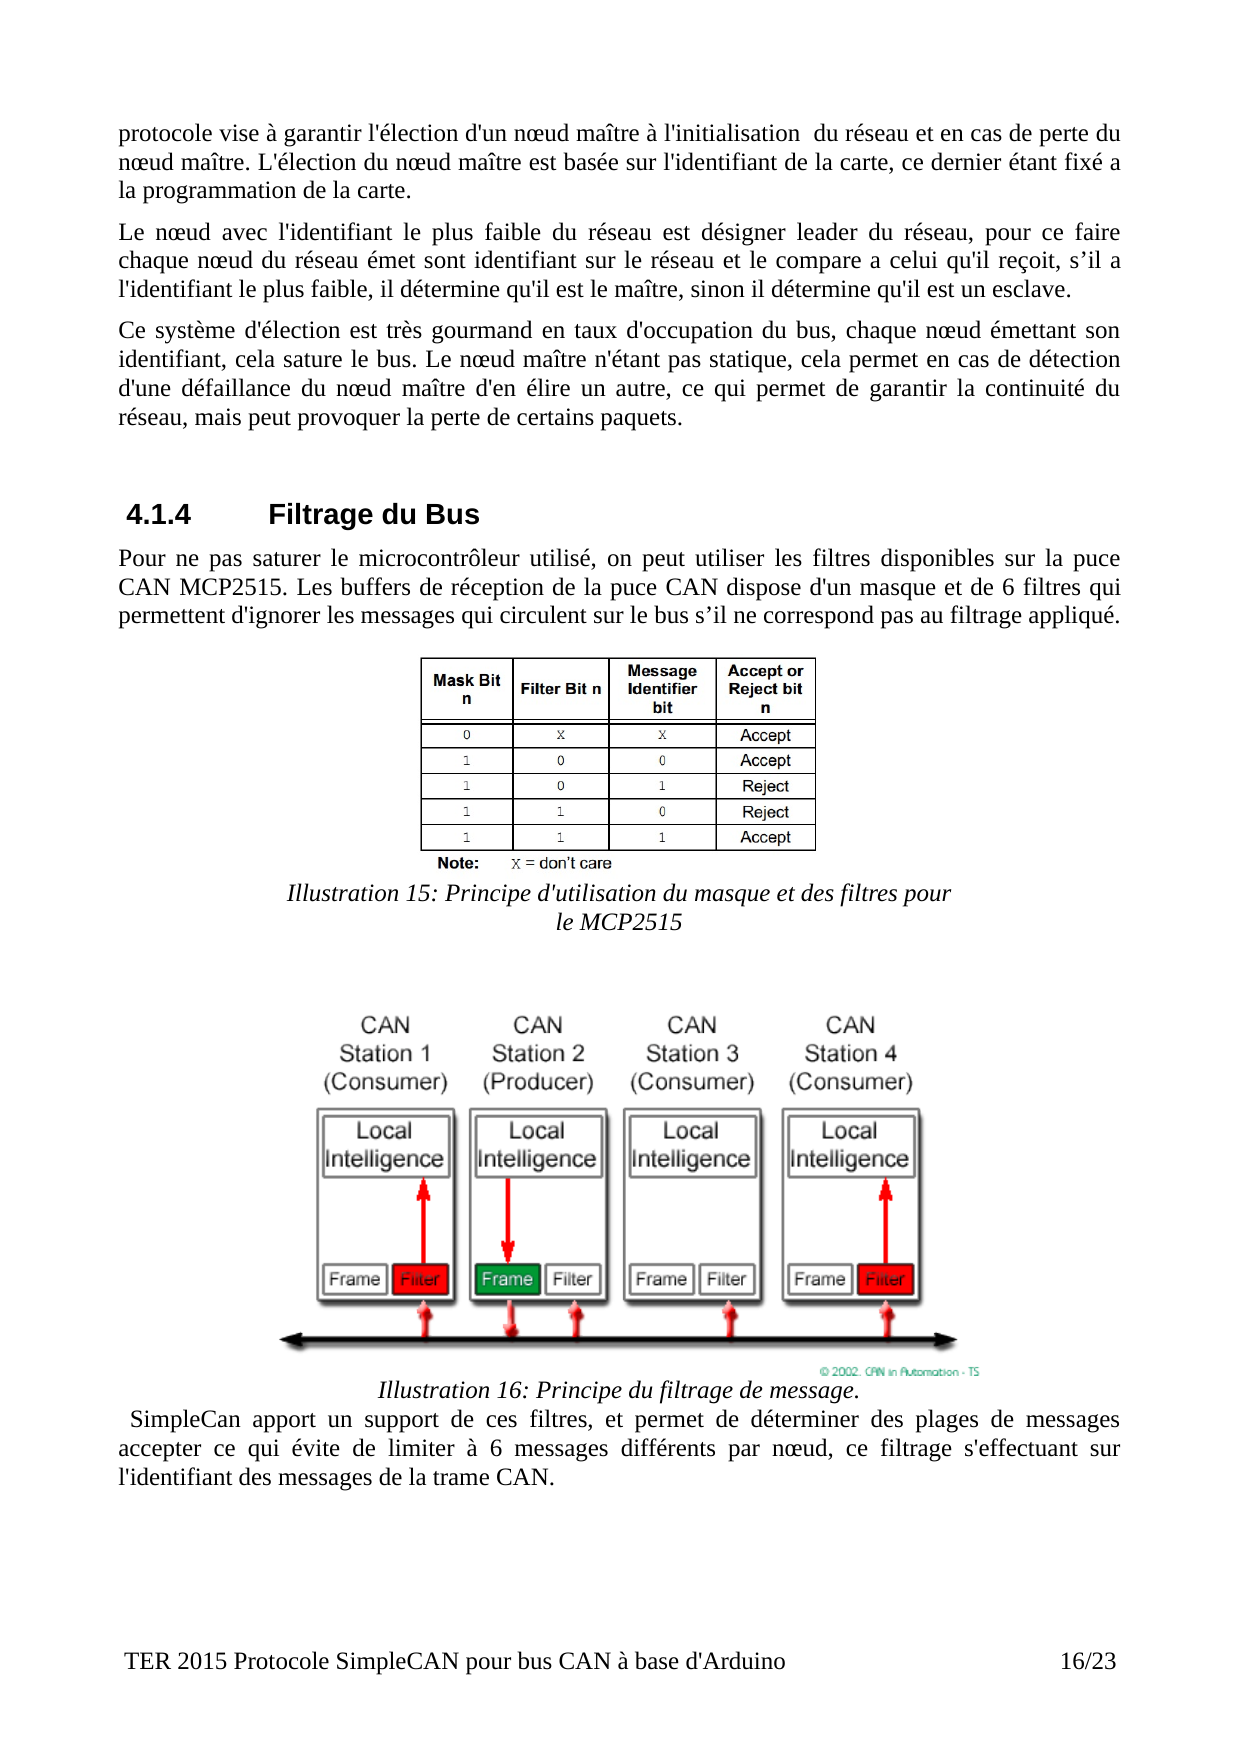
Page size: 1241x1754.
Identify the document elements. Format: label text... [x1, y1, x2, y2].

text Illustration 15: Principe d'utilisation du masque et des filtres pour le MCP2515 [278, 879, 962, 936]
text Ce système d'élection est très gourmand en taux d'occupation du bus, chaque nœud émettant son identifiant, cela sature le bus. Le nœud maître n'étant pas statique, cela permet en cas de détection d'une défaillance du nœud maître d'en élire un autre, ce qui permet de garantir la continuité du réseau, mais peut provoquer la perte de certains paquets. [118, 316, 1122, 431]
text protocole vise à garantir l'élection d'un nœud maître à l'initialisation du réseau et en cas de perte du nœud maître. L'élection du nœud maître est basée sur l'identifiant de la carte, ce dernier étant fixé a la programmation de la carte. [118, 118, 1122, 204]
text Le nœud avec l'identifiant le plus faible du réseau est désigner leader du réseau, pour ce faire chaque nœud du réseau émet sont identifiant sur le réseau et le compare a celui qu'il reçoit, s’il a l'identifiant le plus faible, il détermine qu'il est le maître, sinon il détermine qu'il est un esclave. [118, 217, 1122, 303]
text Pour ne pas saturer le microcontrôleur utilisé, on peut utiliser les filtres disponibles sur la puce CAN MCP2515. Les buffers de réception de la puce CAN dispose d'un masque et de 6 filtres qui permettent d'ignorer les messages qui circulent sur le bus s’il ne correspond pas au filtrage appliqué. [118, 543, 1122, 629]
picture [261, 989, 980, 1376]
text SimpleCan apport un support de ces filtres, et permet de déterminer des plages de messages accepter ce qui évite de limiter à 6 messages différents par nœud, ce filtrage s'effectuant sur l'identifiant des messages de la trame CAN. [118, 977, 1122, 1490]
text Illustration 16: Principe du filtrage de message. [261, 1376, 979, 1404]
picture [417, 654, 823, 879]
subtitle Filtrage du Bus [118, 497, 1122, 530]
